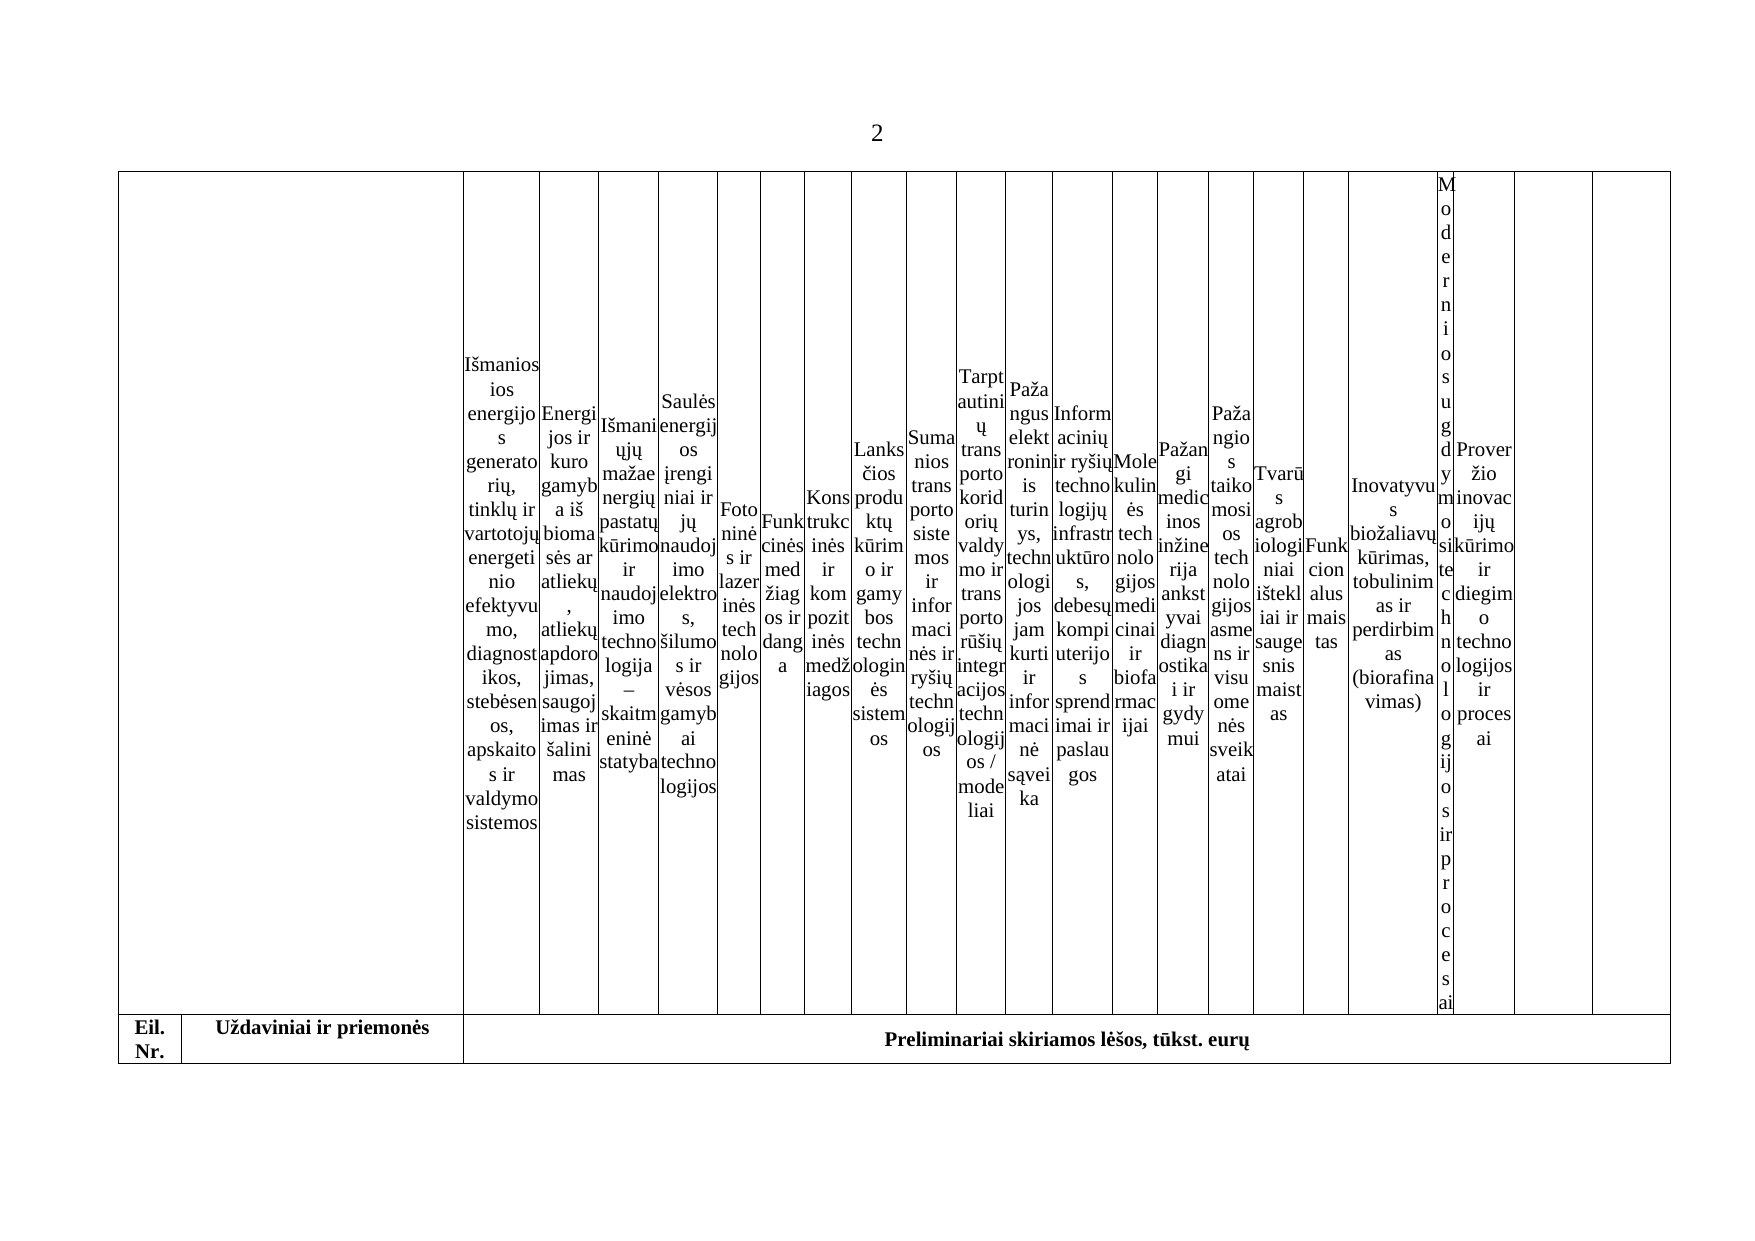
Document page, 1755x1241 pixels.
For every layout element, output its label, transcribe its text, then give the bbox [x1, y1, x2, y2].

table_cell Fotoninės ir lazerinės technologijos [718, 172, 760, 1014]
table_cell Molekulinės technologijos medicinai ir biofarmacijai [1113, 172, 1157, 1014]
table_cell Inovatyvus biožaliavų kūrimas, tobulinimas ir perdirbimas (biorafinavimas) [1349, 172, 1437, 1014]
table_cell Tarptautinių transporto koridorių valdymo ir transporto rūšių integracijos technologijos / modeliai [957, 172, 1005, 1014]
table_cell Konstrukcinės ir kompozitinės medžiagos [805, 172, 851, 1014]
table_cell Energijos ir kuro gamyba iš biomasės ar atliekų, atliekų apdorojimas, saugojimas ir šalinimas [540, 172, 598, 1014]
table_cell Modernios ugdymosi technologijos ir procesai [1438, 172, 1453, 1014]
table_cell Informacinių ir ryšių technologijų infrastruktūros, debesų kompiuterijos sprendimai ir paslaugos [1053, 172, 1112, 1014]
table_header [119, 172, 463, 1014]
table_cell Sumanios transporto sistemos ir informacinės ir ryšių technologijos [907, 172, 956, 1014]
table_cell Pažangus elektroninis turinys, technologijos jam kurti ir informacinė sąveika [1006, 172, 1052, 1014]
table_cell Funkcionalus maistas [1304, 172, 1348, 1014]
table_header [1515, 172, 1592, 1014]
table_cell Išmaniųjų mažaenergių pastatų kūrimo ir naudojimo technologija – skaitmeninė statyba [599, 172, 658, 1014]
table_cell Preliminariai skiriamos lėšos, tūkst. eurų [464, 1015, 1670, 1063]
table_cell Tvarūs agrobiologiniai ištekliai ir saugesnis maistas [1254, 172, 1303, 1014]
table_cell Pažangi medicinos inžinerija ankstyvai diagnostikai ir gydymui [1158, 172, 1208, 1014]
table_cell Eil. Nr. [119, 1015, 181, 1063]
table_cell Saulės energijos įrenginiai ir jų naudojimo elektros, šilumos ir vėsos gamybai technologijos [659, 172, 717, 1014]
table_cell Uždaviniai ir priemonės [182, 1015, 463, 1063]
table_cell Lanksčios produktų kūrimo ir gamybos technologinės sistemos [852, 172, 906, 1014]
table_cell Išmaniosios energijos generatorių, tinklų ir vartotojų energetinio efektyvumo, diagnostikos, stebėsenos, apskaitos ir valdymo sistemos [464, 172, 539, 1014]
table_cell Proveržio inovacijų kūrimo ir diegimo technologijos ir procesai [1454, 172, 1514, 1014]
table_cell Pažangios taikomosios technologijos asmens ir visuomenės sveikatai [1209, 172, 1253, 1014]
table_cell Funkcinės medžiagos ir danga [761, 172, 804, 1014]
table_header [1593, 172, 1670, 1014]
